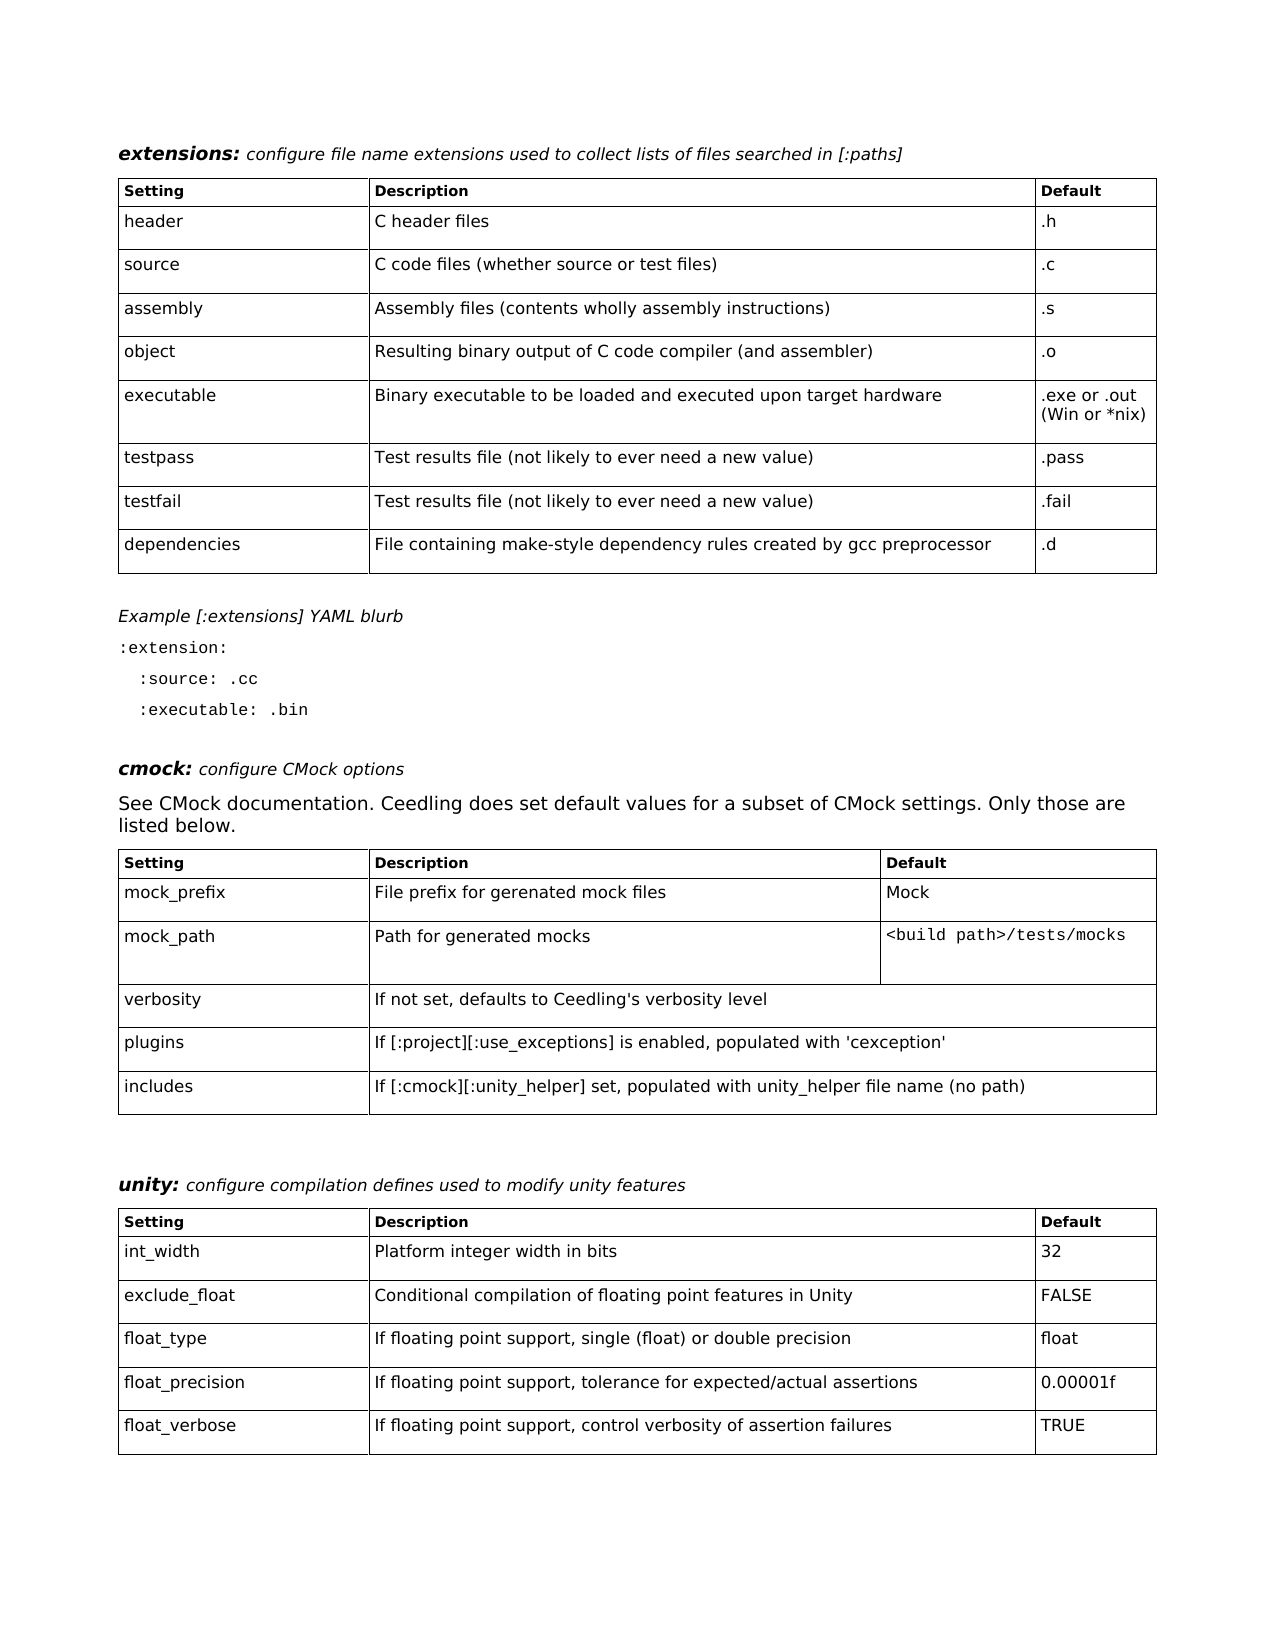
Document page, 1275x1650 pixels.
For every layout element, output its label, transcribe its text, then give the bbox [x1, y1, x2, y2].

table_cell TRUE [1036, 1411, 1156, 1454]
table_cell <build path>/tests/mocks [881, 922, 1156, 984]
table_cell executable [119, 381, 368, 443]
table_header Setting [119, 850, 368, 878]
subtitle cmock: configure CMock options [118, 758, 1157, 780]
table_cell If floating point support, control verbosity of assertion failures [370, 1411, 1035, 1454]
table_cell testfail [119, 487, 368, 529]
table_cell If [:cmock][:unity_helper] set, populated with unity_helper file name (no path) [370, 1072, 1156, 1114]
table_cell Binary executable to be loaded and executed upon target hardware [370, 381, 1035, 443]
table_cell Test results file (not likely to ever need a new value) [370, 444, 1035, 486]
table_cell File containing make-style dependency rules created by gcc preprocessor [370, 530, 1035, 573]
table_cell If floating point support, tolerance for expected/actual assertions [370, 1368, 1035, 1410]
table_header Default [1036, 1209, 1156, 1236]
table_cell includes [119, 1072, 368, 1114]
subtitle extensions: configure file name extensions used to collect lists of files searched in [:paths] [118, 143, 1157, 165]
table_header Description [370, 179, 1035, 206]
table_cell 32 [1036, 1237, 1156, 1280]
text See CMock documentation. Ceedling does set default values for a subset of CMock settings. Only those are listed below. [118, 793, 1157, 836]
table_cell float [1036, 1324, 1156, 1367]
table_cell float_precision [119, 1368, 368, 1410]
table_cell .pass [1036, 444, 1156, 486]
table_cell source [119, 250, 368, 293]
table_cell .o [1036, 337, 1156, 380]
table_cell object [119, 337, 368, 380]
table_cell exclude_float [119, 1281, 368, 1323]
table_cell mock_prefix [119, 879, 368, 921]
table_cell Test results file (not likely to ever need a new value) [370, 487, 1035, 529]
table_cell Path for generated mocks [370, 922, 880, 984]
text :executable: .bin [118, 702, 1157, 721]
table_header Description [370, 850, 880, 878]
table_cell .h [1036, 207, 1156, 249]
text Example [:extensions] YAML blurb [118, 607, 1157, 627]
table_cell C header files [370, 207, 1035, 249]
table_cell FALSE [1036, 1281, 1156, 1323]
table_cell Resulting binary output of C code compiler (and assembler) [370, 337, 1035, 380]
table_cell .c [1036, 250, 1156, 293]
table_header Default [1036, 179, 1156, 206]
table_cell int_width [119, 1237, 368, 1280]
subtitle unity: configure compilation defines used to modify unity features [118, 1173, 1157, 1195]
table_cell verbosity [119, 985, 368, 1027]
table_header Default [881, 850, 1156, 878]
table_cell Mock [881, 879, 1156, 921]
table_cell plugins [119, 1028, 368, 1071]
table_cell .fail [1036, 487, 1156, 529]
table_cell 0.00001f [1036, 1368, 1156, 1410]
table_cell C code files (whether source or test files) [370, 250, 1035, 293]
table_cell mock_path [119, 922, 368, 984]
table_cell float_type [119, 1324, 368, 1367]
table_cell assembly [119, 294, 368, 336]
table_cell header [119, 207, 368, 249]
table_cell Conditional compilation of floating point features in Unity [370, 1281, 1035, 1323]
table_cell If floating point support, single (float) or double precision [370, 1324, 1035, 1367]
table_cell If [:project][:use_exceptions] is enabled, populated with 'cexception' [370, 1028, 1156, 1071]
table_header Setting [119, 1209, 368, 1236]
table_cell .d [1036, 530, 1156, 573]
table_cell File prefix for gerenated mock files [370, 879, 880, 921]
table_cell Platform integer width in bits [370, 1237, 1035, 1280]
table_cell testpass [119, 444, 368, 486]
text :extension: [118, 639, 1157, 658]
table_header Setting [119, 179, 368, 206]
table_cell dependencies [119, 530, 368, 573]
table_cell float_verbose [119, 1411, 368, 1454]
table_header Description [370, 1209, 1035, 1236]
table_cell .exe or .out (Win or *nix) [1036, 381, 1156, 443]
text :source: .cc [118, 671, 1157, 689]
table_cell If not set, defaults to Ceedling's verbosity level [370, 985, 1156, 1027]
table_cell .s [1036, 294, 1156, 336]
table_cell Assembly files (contents wholly assembly instructions) [370, 294, 1035, 336]
